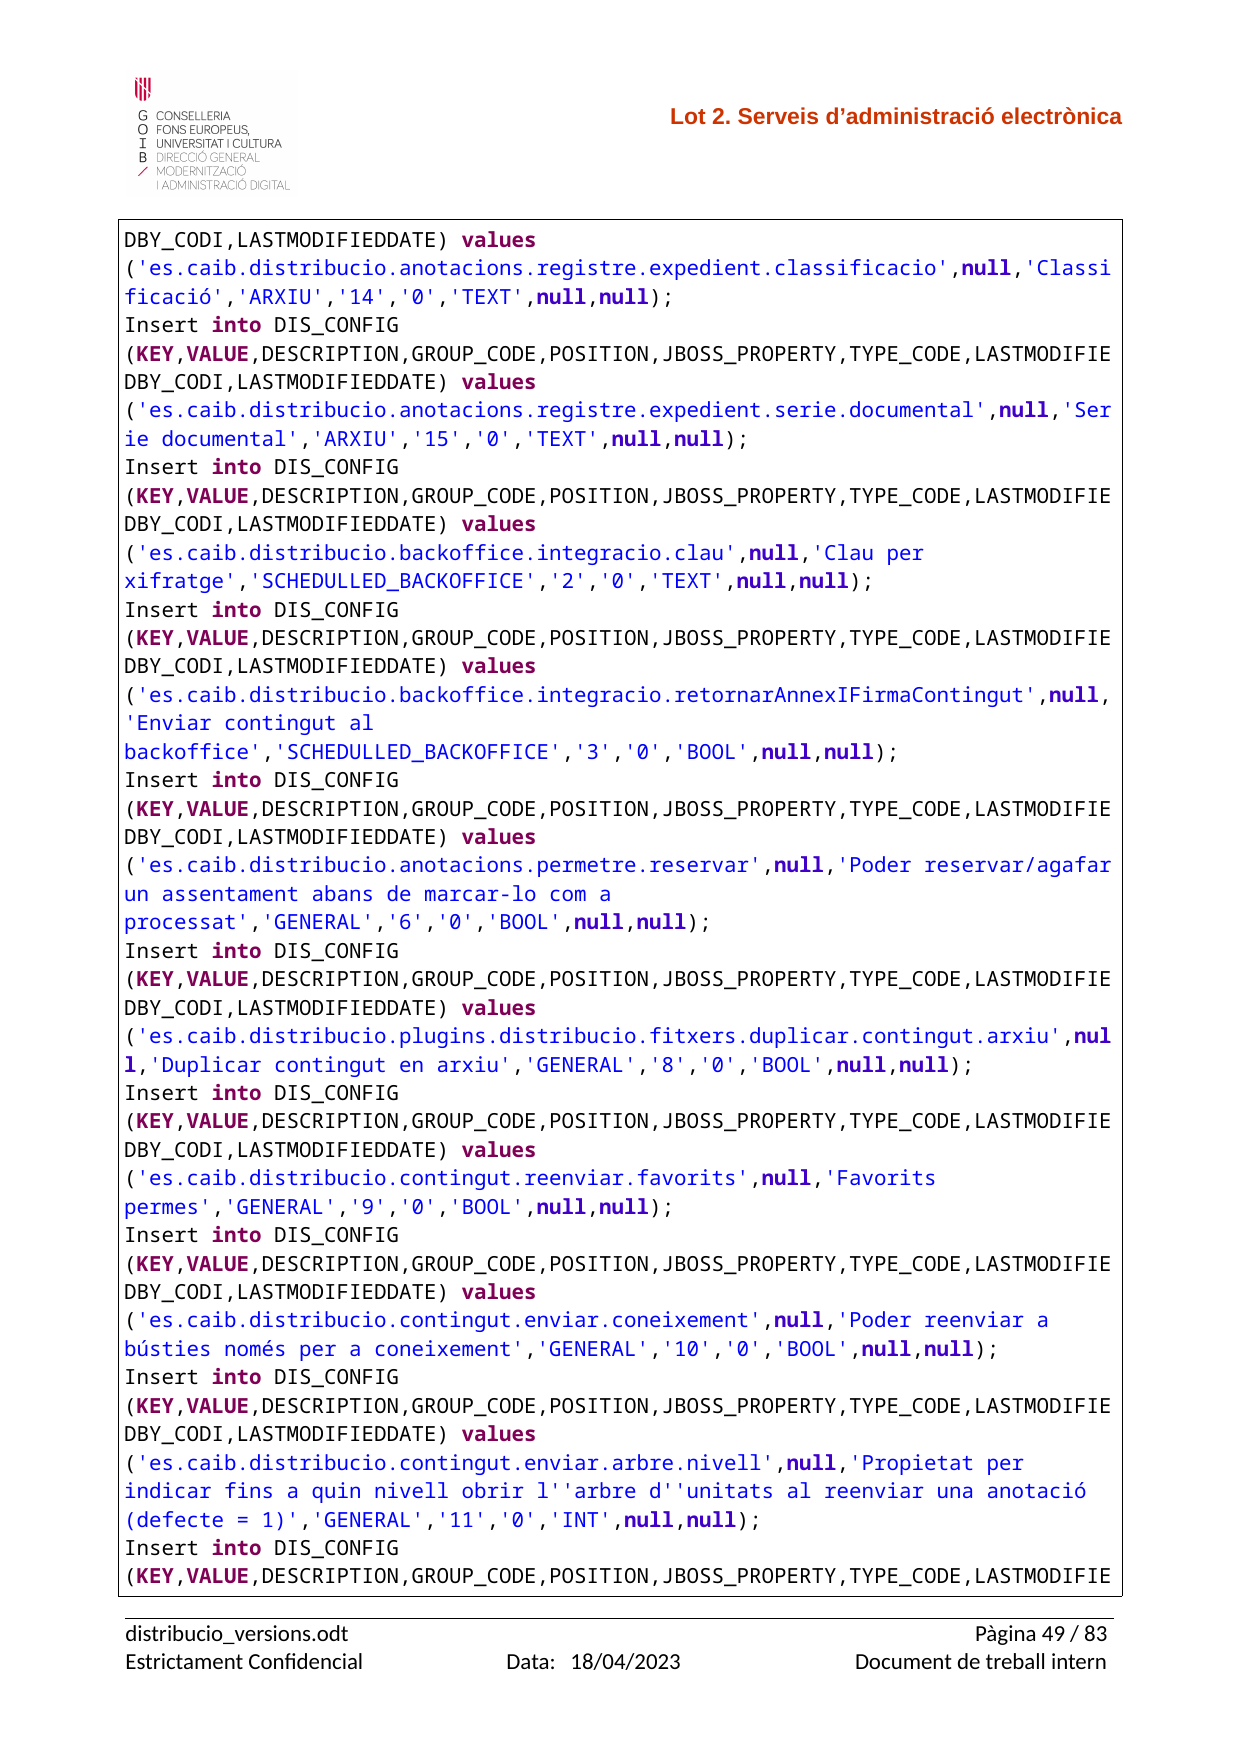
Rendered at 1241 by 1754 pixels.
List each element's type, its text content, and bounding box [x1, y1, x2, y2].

picture [126, 70, 299, 197]
table_header DBY_CODI,LASTMODIFIEDDATE) values ('es.caib.distribucio.anotacions.registre.expedient.classificacio',null,'Classificació','ARXIU','14','0','TEXT',null,null); Insert into DIS_CONFIG (KEY,VALUE,DESCRIPTION,GROUP_CODE,POSITION,JBOSS_PROPERTY,TYPE_CODE,LASTMODIFIEDBY_CODI,LASTMODIFIEDDATE) values ('es.caib.distribucio.anotacions.registre.expedient.serie.documental',null,'Serie documental','ARXIU','15','0','TEXT',null,null); Insert into DIS_CONFIG (KEY,VALUE,DESCRIPTION,GROUP_CODE,POSITION,JBOSS_PROPERTY,TYPE_CODE,LASTMODIFIEDBY_CODI,LASTMODIFIEDDATE) values ('es.caib.distribucio.backoffice.integracio.clau',null,'Clau per xifratge','SCHEDULLED_BACKOFFICE','2','0','TEXT',null,null); Insert into DIS_CONFIG (KEY,VALUE,DESCRIPTION,GROUP_CODE,POSITION,JBOSS_PROPERTY,TYPE_CODE,LASTMODIFIEDBY_CODI,LASTMODIFIEDDATE) values ('es.caib.distribucio.backoffice.integracio.retornarAnnexIFirmaContingut',null,'Enviar contingut al backoffice','SCHEDULLED_BACKOFFICE','3','0','BOOL',null,null); Insert into DIS_CONFIG (KEY,VALUE,DESCRIPTION,GROUP_CODE,POSITION,JBOSS_PROPERTY,TYPE_CODE,LASTMODIFIEDBY_CODI,LASTMODIFIEDDATE) values ('es.caib.distribucio.anotacions.permetre.reservar',null,'Poder reservar/agafar un assentament abans de marcar-lo com a processat','GENERAL','6','0','BOOL',null,null); Insert into DIS_CONFIG (KEY,VALUE,DESCRIPTION,GROUP_CODE,POSITION,JBOSS_PROPERTY,TYPE_CODE,LASTMODIFIEDBY_CODI,LASTMODIFIEDDATE) values ('es.caib.distribucio.plugins.distribucio.fitxers.duplicar.contingut.arxiu',null,'Duplicar contingut en arxiu','GENERAL','8','0','BOOL',null,null); Insert into DIS_CONFIG (KEY,VALUE,DESCRIPTION,GROUP_CODE,POSITION,JBOSS_PROPERTY,TYPE_CODE,LASTMODIFIEDBY_CODI,LASTMODIFIEDDATE) values ('es.caib.distribucio.contingut.reenviar.favorits',null,'Favorits permes','GENERAL','9','0','BOOL',null,null); Insert into DIS_CONFIG (KEY,VALUE,DESCRIPTION,GROUP_CODE,POSITION,JBOSS_PROPERTY,TYPE_CODE,LASTMODIFIEDBY_CODI,LASTMODIFIEDDATE) values ('es.caib.distribucio.contingut.enviar.coneixement',null,'Poder reenviar a bústies només per a coneixement','GENERAL','10','0','BOOL',null,null); Insert into DIS_CONFIG (KEY,VALUE,DESCRIPTION,GROUP_CODE,POSITION,JBOSS_PROPERTY,TYPE_CODE,LASTMODIFIEDBY_CODI,LASTMODIFIEDDATE) values ('es.caib.distribucio.contingut.enviar.arbre.nivell',null,'Propietat per indicar fins a quin nivell obrir l''arbre d''unitats al reenviar una anotació (defecte = 1)','GENERAL','11','0','INT',null,null); Insert into DIS_CONFIG (KEY,VALUE,DESCRIPTION,GROUP_CODE,POSITION,JBOSS_PROPERTY,TYPE_CODE,LASTMODIFIE [119, 220, 1122, 1596]
